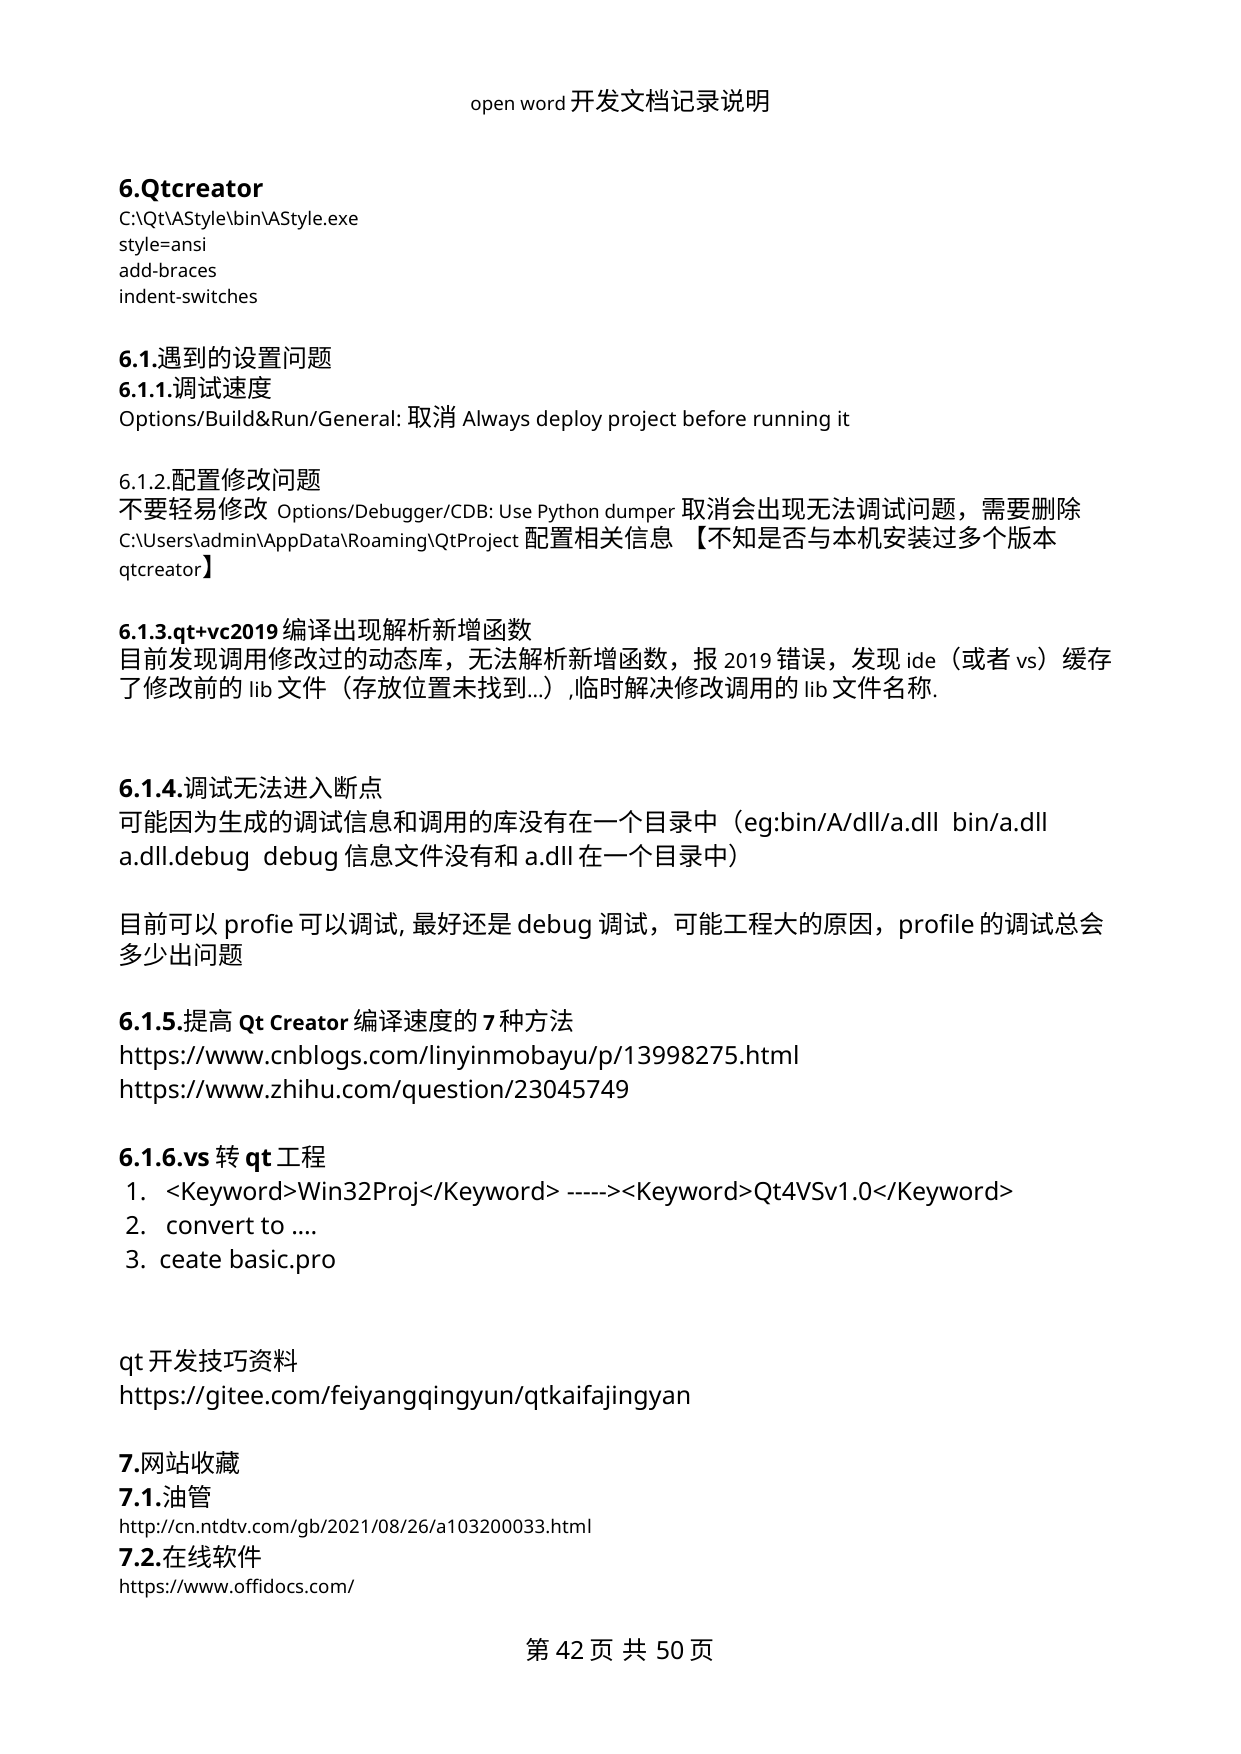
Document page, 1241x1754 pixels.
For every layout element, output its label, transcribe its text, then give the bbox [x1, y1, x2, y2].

text 3. ceate basic.pro [119, 1242, 1121, 1276]
text http://cn.ntdtv.com/gb/2021/08/26/a103200033.html [119, 1513, 1121, 1539]
text https://www.cnblogs.com/linyinmobayu/p/13998275.html [119, 1038, 1121, 1072]
text C:\Users\admin\AppData\Roaming\QtProject 配置相关信息 【不知是否与本机安装过多个版本qtcreator】 [119, 524, 1121, 582]
text qt开发技巧资料 [119, 1344, 1121, 1378]
text https://www.zhihu.com/question/23045749 [119, 1072, 1121, 1106]
text 目前可以profie可以调试, 最好还是debug调试，可能工程大的原因，profile的调试总会多少出问题 [119, 907, 1121, 970]
subtitle vs转qt工程 [119, 1140, 1121, 1174]
subtitle 配置修改问题 [119, 466, 1121, 495]
text indent-switches [119, 283, 1121, 309]
subtitle 网站收藏 [119, 1446, 1121, 1479]
text 不要轻易修改 Options/Debugger/CDB: Use Python dumper 取消会出现无法调试问题，需要删除 [119, 495, 1121, 524]
text 1. <Keyword>Win32Proj</Keyword> -----><Keyword>Qt4VSv1.0</Keyword> [119, 1174, 1121, 1208]
subtitle 调试速度 [119, 374, 1121, 403]
subtitle 在线软件 [119, 1539, 1121, 1573]
subtitle 遇到的设置问题 [119, 343, 1121, 374]
subtitle qt+vc2019编译出现解析新增函数 [119, 616, 1121, 645]
text 目前发现调用修改过的动态库，无法解析新增函数，报2019错误，发现ide（或者vs）缓存了修改前的lib文件（存放位置未找到...）,临时解决修改调用的lib文件名称. [119, 645, 1121, 703]
subtitle 油管 [119, 1479, 1121, 1513]
text Options/Build&Run/General: 取消Always deploy project before running it [119, 403, 1121, 432]
subtitle 调试无法进入断点 [119, 771, 1121, 805]
text style=ansi [119, 231, 1121, 257]
text add-braces [119, 257, 1121, 283]
subtitle 提高Qt Creator编译速度的7种方法 [119, 1004, 1121, 1038]
text https://gitee.com/feiyangqingyun/qtkaifajingyan [119, 1378, 1121, 1412]
text C:\Qt\AStyle\bin\AStyle.exe [119, 205, 1121, 231]
text 2. convert to .... [119, 1208, 1121, 1242]
text 可能因为生成的调试信息和调用的库没有在一个目录中（eg:bin/A/dll/a.dll bin/a.dll a.dll.debug debug信息文件没有和a.dll在一个目录中） [119, 805, 1121, 873]
text https://www.offidocs.com/ [119, 1573, 1121, 1599]
subtitle Qtcreator [119, 171, 1121, 205]
